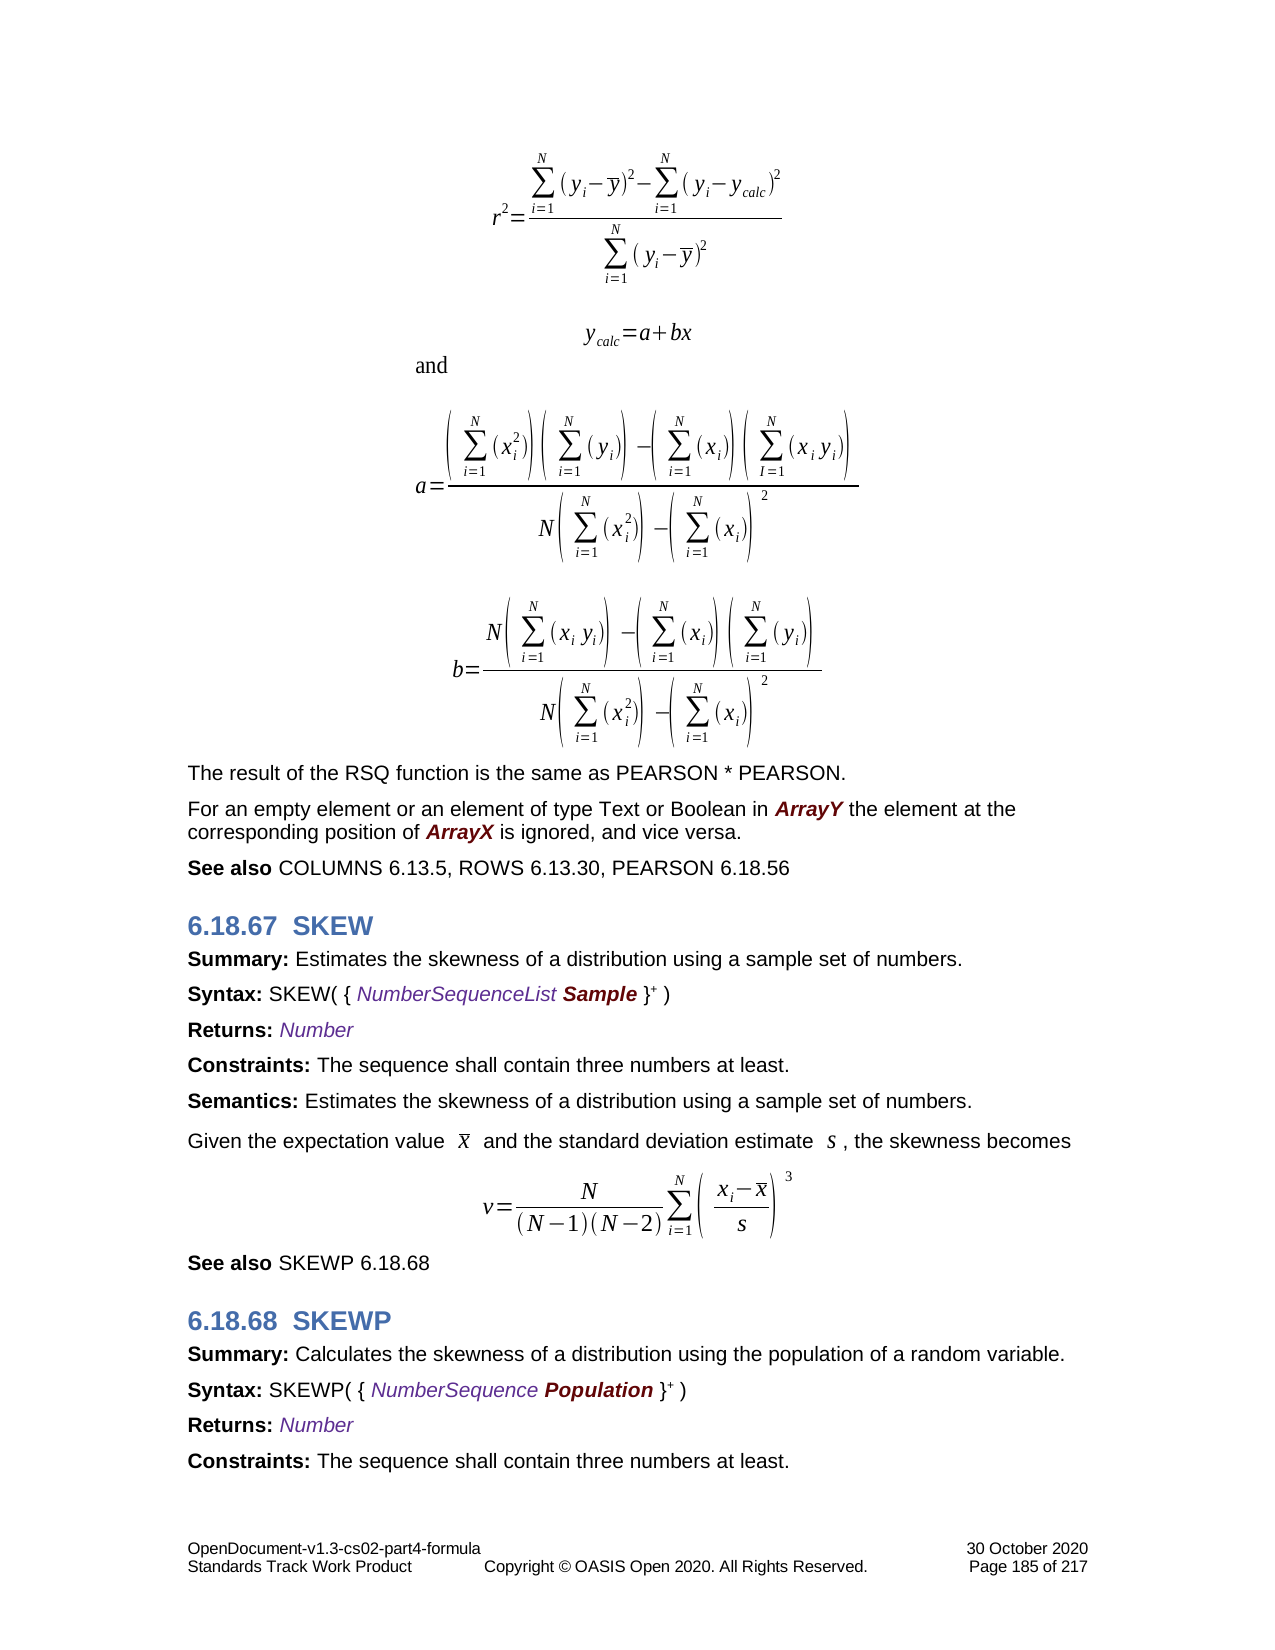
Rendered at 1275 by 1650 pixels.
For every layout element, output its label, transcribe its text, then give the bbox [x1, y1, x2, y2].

text The result of the RSQ function is the same as PEARSON * PEARSON. [187, 762, 1088, 785]
text Constraints: The sequence shall contain three numbers at least. [187, 1054, 1088, 1077]
subtitle SKEW [187, 911, 1088, 941]
text Syntax: SKEWP( { NumberSequence Population }+ ) [187, 1378, 1088, 1402]
text Returns: Number [187, 1018, 1088, 1042]
text Constraints: The sequence shall contain three numbers at least. [187, 1449, 1088, 1473]
text For an empty element or an element of type Text or Boolean in ArrayY the element at the corresponding position of ArrayX is ignored, and vice versa. [187, 797, 1088, 844]
text Semantics: Estimates the skewness of a distribution using a sample set of numbers. [187, 1089, 1088, 1113]
text Syntax: SKEW( { NumberSequenceList Sample }+ ) [187, 983, 1088, 1006]
text Summary: Calculates the skewness of a distribution using the population of a random variable. [187, 1342, 1088, 1366]
text See also COLUMNS 6.13.5, ROWS 6.13.30, PEARSON 6.18.56 [187, 856, 1088, 880]
text Given the expectation value and the standard deviation estimate , the skewness becomes [187, 1125, 1088, 1155]
text Returns: Number [187, 1414, 1088, 1437]
text See also SKEWP 6.18.68 [187, 1252, 1088, 1275]
text Summary: Estimates the skewness of a distribution using a sample set of numbers. [187, 947, 1088, 971]
subtitle SKEWP [187, 1306, 1088, 1336]
